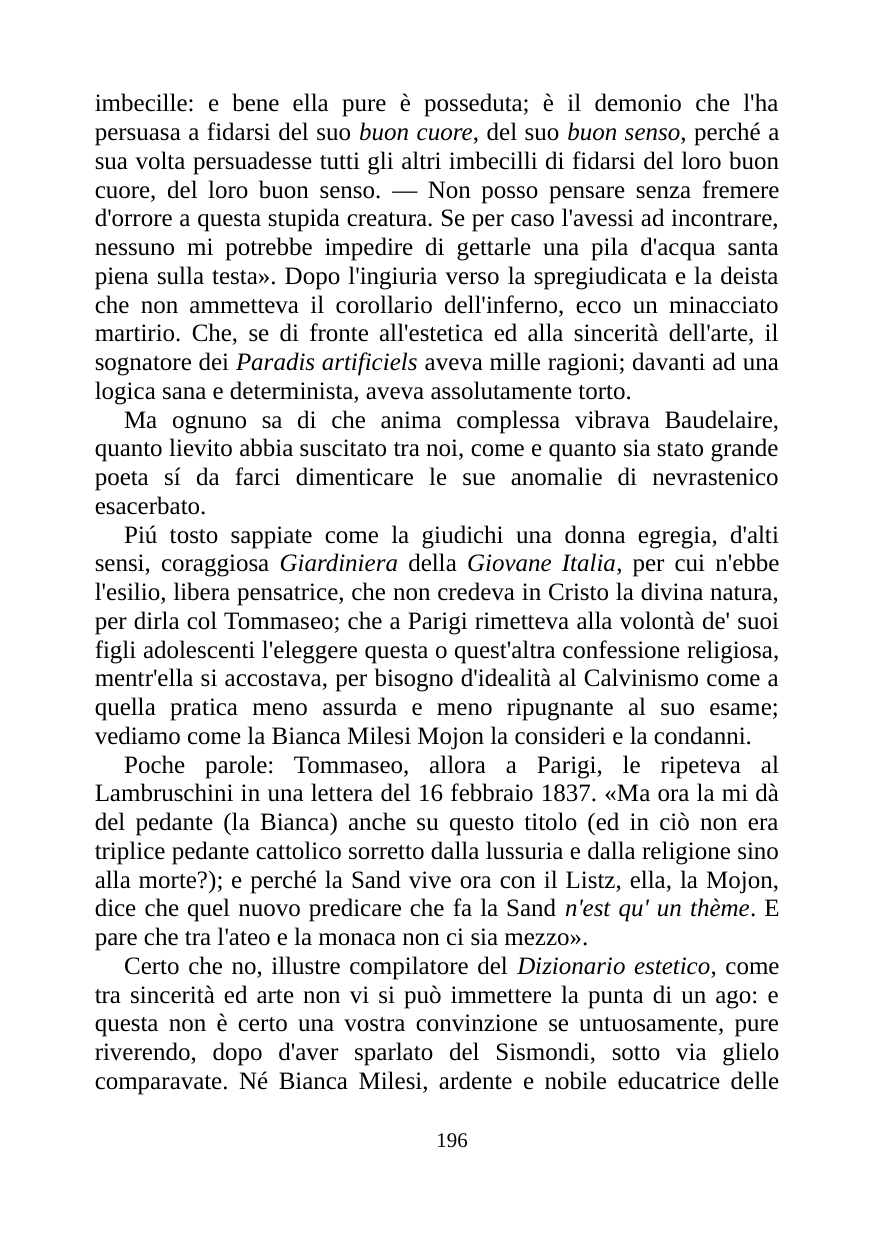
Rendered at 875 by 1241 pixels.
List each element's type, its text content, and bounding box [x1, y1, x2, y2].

text Poche parole: Tommaseo, allora a Parigi, le ripeteva al Lambruschini in una lettera del 16 febbraio 1837. «Ma ora la mi dà del pedante (la Bianca) anche su questo titolo (ed in ciò non era triplice pedante cattolico sorretto dalla lussuria e dalla religione sino alla morte?); e perché la Sand vive ora con il Listz, ella, la Mojon, dice che quel nuovo predicare che fa la Sand n'est qu' un thème. E pare che tra l'ateo e la monaca non ci sia mezzo». [94, 750, 779, 951]
text imbecille: e bene ella pure è posseduta; è il demonio che l'ha persuasa a fidarsi del suo buon cuore, del suo buon senso, perché a sua volta persuadesse tutti gli altri imbecilli di fidarsi del loro buon cuore, del loro buon senso. — Non posso pensare senza fremere d'orrore a questa stupida creatura. Se per caso l'avessi ad incontrare, nessuno mi potrebbe impedire di gettarle una pila d'acqua santa piena sulla testa». Dopo l'ingiuria verso la spregiudicata e la deista che non ammetteva il corollario dell'inferno, ecco un minacciato martirio. Che, se di fronte all'estetica ed alla sincerità dell'arte, il sognatore dei Paradis artificiels aveva mille ragioni; davanti ad una logica sana e determinista, aveva assolutamente torto. [94, 88, 779, 405]
text Ma ognuno sa di che anima complessa vibrava Baudelaire, quanto lievito abbia suscitato tra noi, come e quanto sia stato grande poeta sí da farci dimenticare le sue anomalie di nevrastenico esacerbato. [94, 405, 779, 520]
text Certo che no, illustre compilatore del Dizionario estetico, come tra sincerità ed arte non vi si può immettere la punta di un ago: e questa non è certo una vostra convinzione se untuosamente, pure riverendo, dopo d'aver sparlato del Sismondi, sotto via glielo comparavate. Né Bianca Milesi, ardente e nobile educatrice delle [94, 951, 779, 1095]
text Piú tosto sappiate come la giudichi una donna egregia, d'alti sensi, coraggiosa Giardiniera della Giovane Italia, per cui n'ebbe l'esilio, libera pensatrice, che non credeva in Cristo la divina natura, per dirla col Tommaseo; che a Parigi rimetteva alla volontà de' suoi figli adolescenti l'eleggere questa o quest'altra confessione religiosa, mentr'ella si accostava, per bisogno d'idealità al Calvinismo come a quella pratica meno assurda e meno ripugnante al suo esame; vediamo come la Bianca Milesi Mojon la consideri e la condanni. [94, 520, 779, 750]
